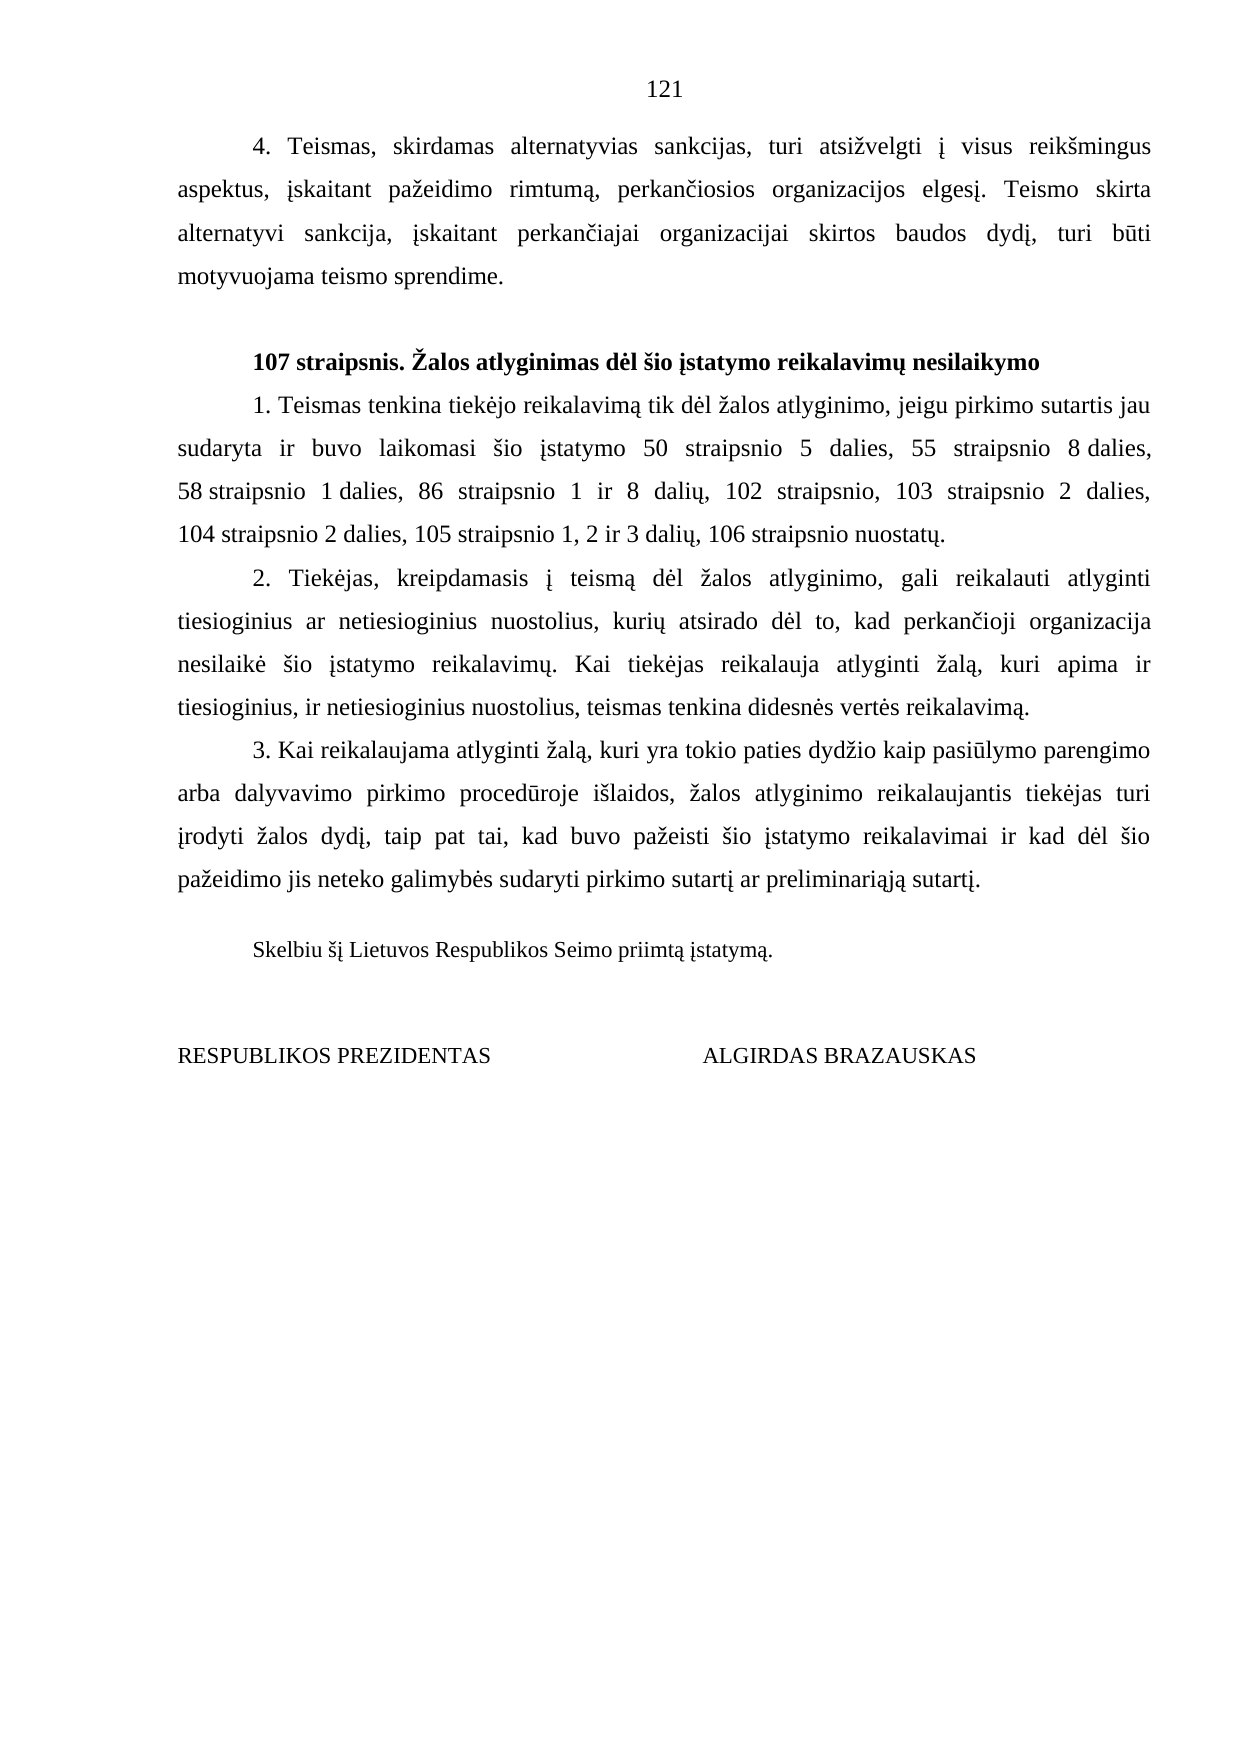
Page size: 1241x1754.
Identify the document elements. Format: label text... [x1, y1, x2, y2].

text 2. Tiekėjas, kreipdamasis į teismą dėl žalos atlyginimo, gali reikalauti atlyginti tiesioginius ar netiesioginius nuostolius, kurių atsirado dėl to, kad perkančioji organizacija nesilaikė šio įstatymo reikalavimų. Kai tiekėjas reikalauja atlyginti žalą, kuri apima ir tiesioginius, ir netiesioginius nuostolius, teismas tenkina didesnės vertės reikalavimą. [177, 563, 1152, 721]
text 1. Teismas tenkina tiekėjo reikalavimą tik dėl žalos atlyginimo, jeigu pirkimo sutartis jau sudaryta ir buvo laikomasi šio įstatymo 50 straipsnio 5 dalies, 55 straipsnio 8 dalies, 58 straipsnio 1 dalies, 86 straipsnio 1 ir 8 dalių, 102 straipsnio, 103 straipsnio 2 dalies, 104 straipsnio 2 dalies, 105 straipsnio 1, 2 ir 3 dalių, 106 straipsnio nuostatų. [177, 390, 1152, 548]
text 107 straipsnis. Žalos atlyginimas dėl šio įstatymo reikalavimų nesilaikymo [177, 347, 1152, 376]
text Skelbiu šį Lietuvos Respublikos Seimo priimtą įstatymą. [177, 936, 1152, 963]
text RESPUBLIKOS PREZIDENTAS ALGIRDAS BRAZAUSKAS [177, 1042, 1152, 1094]
text 3. Kai reikalaujama atlyginti žalą, kuri yra tokio paties dydžio kaip pasiūlymo parengimo arba dalyvavimo pirkimo procedūroje išlaidos, žalos atlyginimo reikalaujantis tiekėjas turi įrodyti žalos dydį, taip pat tai, kad buvo pažeisti šio įstatymo reikalavimai ir kad dėl šio pažeidimo jis neteko galimybės sudaryti pirkimo sutartį ar preliminariąją sutartį. [177, 735, 1152, 893]
text 4. Teismas, skirdamas alternatyvias sankcijas, turi atsižvelgti į visus reikšmingus aspektus, įskaitant pažeidimo rimtumą, perkančiosios organizacijos elgesį. Teismo skirta alternatyvi sankcija, įskaitant perkančiajai organizacijai skirtos baudos dydį, turi būti motyvuojama teismo sprendime. [177, 131, 1152, 289]
